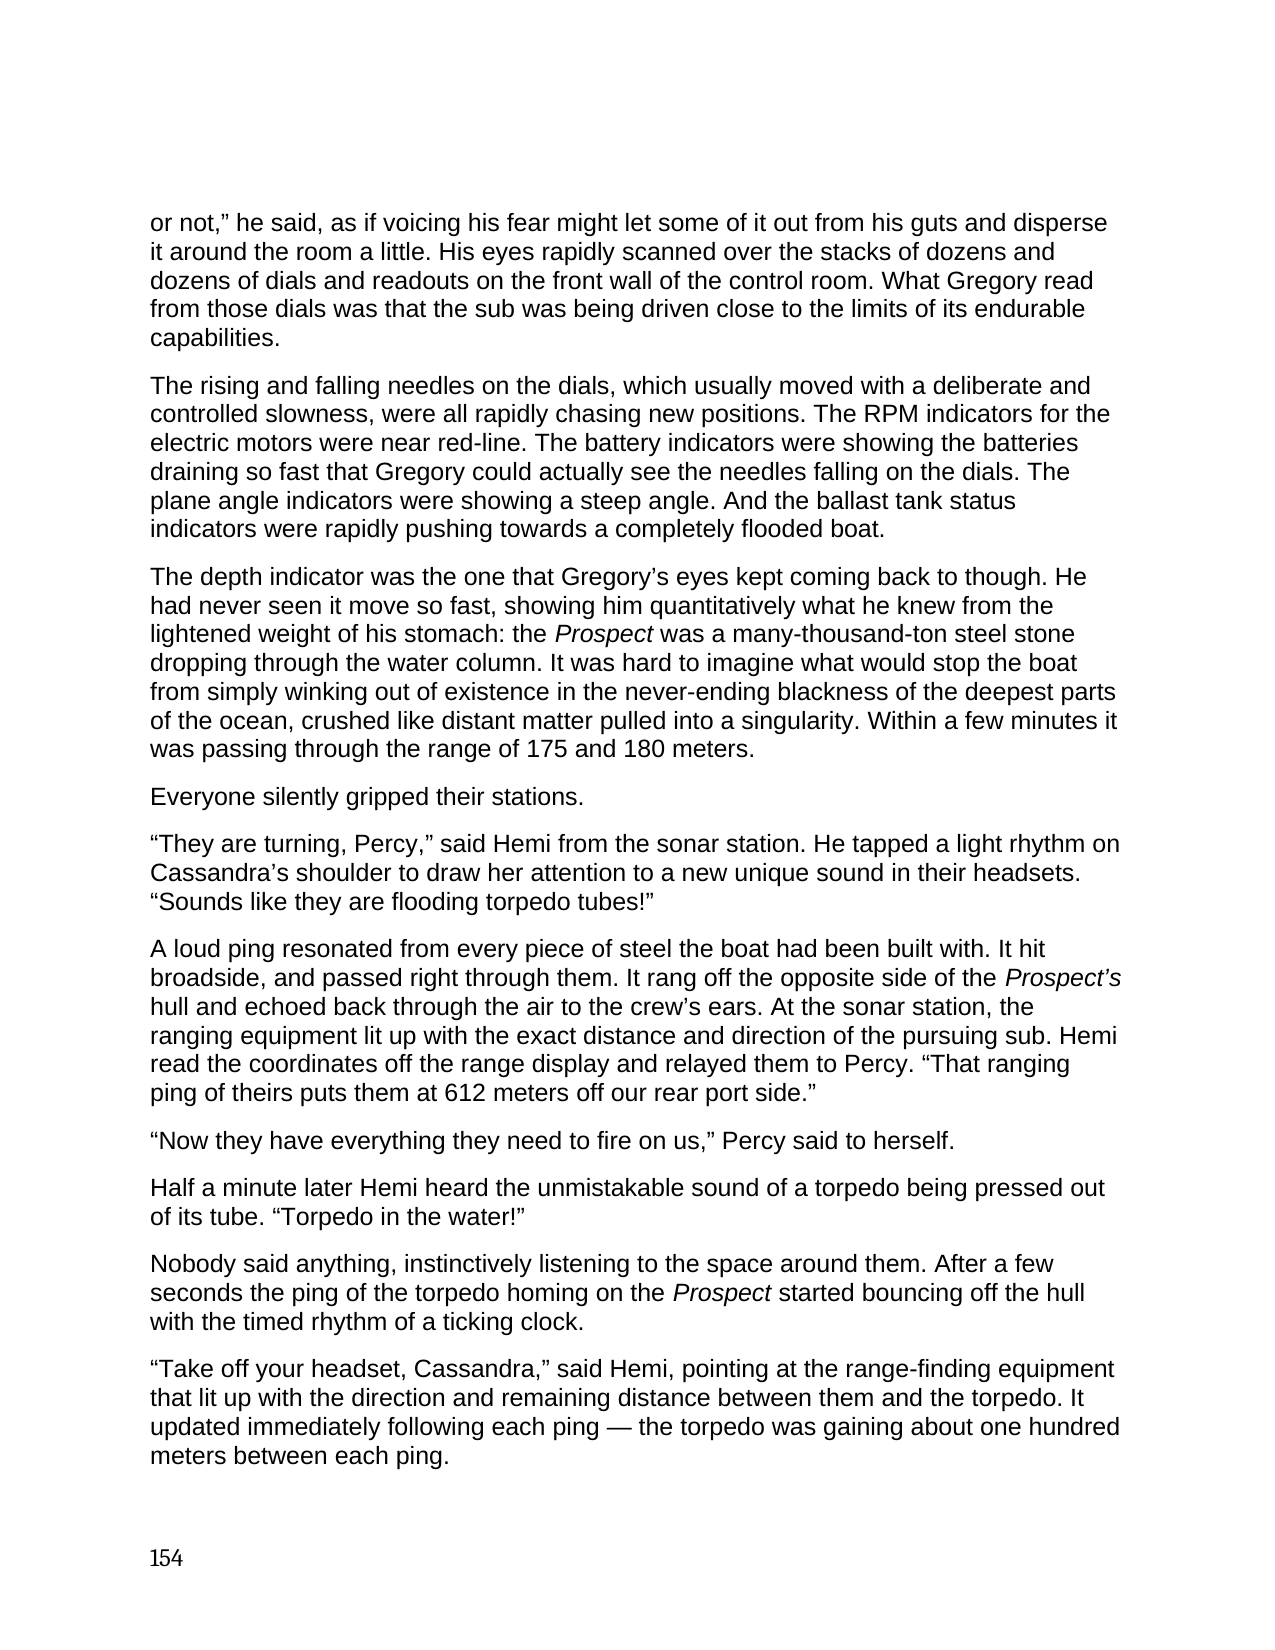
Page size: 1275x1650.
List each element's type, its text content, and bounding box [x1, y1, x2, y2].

text or not,” he said, as if voicing his fear might let some of it out from his guts and disperse it around the room a little. His eyes rapidly scanned over the stacks of dozens and dozens of dials and readouts on the front wall of the control room. What Gregory read from those dials was that the sub was being driven close to the limits of its endurable capabilities. [150, 208, 1125, 352]
text Nobody said anything, instinctively listening to the space around them. After a few seconds the ping of the torpedo homing on the Prospect started bouncing off the hull with the timed rhythm of a ticking clock. [150, 1249, 1125, 1336]
text A loud ping resonated from every piece of steel the boat had been built with. It hit broadside, and passed right through them. It rang off the opposite side of the Prospect’s hull and echoed back through the air to the crew’s ears. At the sonar station, the ranging equipment lit up with the exact distance and direction of the pursuing sub. Hemi read the coordinates off the range display and relayed them to Percy. “That ranging ping of theirs puts them at 612 meters off our rear port side.” [150, 934, 1125, 1107]
text Half a minute later Hemi heard the unmistakable sound of a torpedo being pressed out of its tube. “Torpedo in the water!” [150, 1173, 1125, 1231]
text “Take off your headset, Cassandra,” said Hemi, pointing at the range-finding equipment that lit up with the direction and remaining distance between them and the torpedo. It updated immediately following each ping — the torpedo was gaining about one hundred meters between each ping. [150, 1354, 1125, 1469]
text Everyone silently gripped their stations. [150, 782, 1125, 811]
text “They are turning, Percy,” said Hemi from the sonar station. He tapped a light rhythm on Cassandra’s shoulder to draw her attention to a new unique sound in their headsets. “Sounds like they are flooding torpedo tubes!” [150, 829, 1125, 916]
text “Now they have everything they need to fire on us,” Percy said to herself. [150, 1126, 1125, 1154]
text The depth indicator was the one that Gregory’s eyes kept coming back to though. He had never seen it move so fast, showing him quantitatively what he knew from the lightened weight of his stomach: the Prospect was a many-thousand-ton steel stone dropping through the water column. It was hard to imagine what would stop the boat from simply winking out of existence in the never-ending blackness of the deepest parts of the ocean, crushed like distant matter pulled into a singularity. Within a few minutes it was passing through the range of 175 and 180 meters. [150, 562, 1125, 763]
text The rising and falling needles on the dials, which usually moved with a deliberate and controlled slowness, were all rapidly chasing new positions. The RPM indicators for the electric motors were near red-line. The battery indicators were showing the batteries draining so fast that Gregory could actually see the needles falling on the dials. The plane angle indicators were showing a steep angle. And the ballast tank status indicators were rapidly pushing towards a completely flooded boat. [150, 371, 1125, 543]
